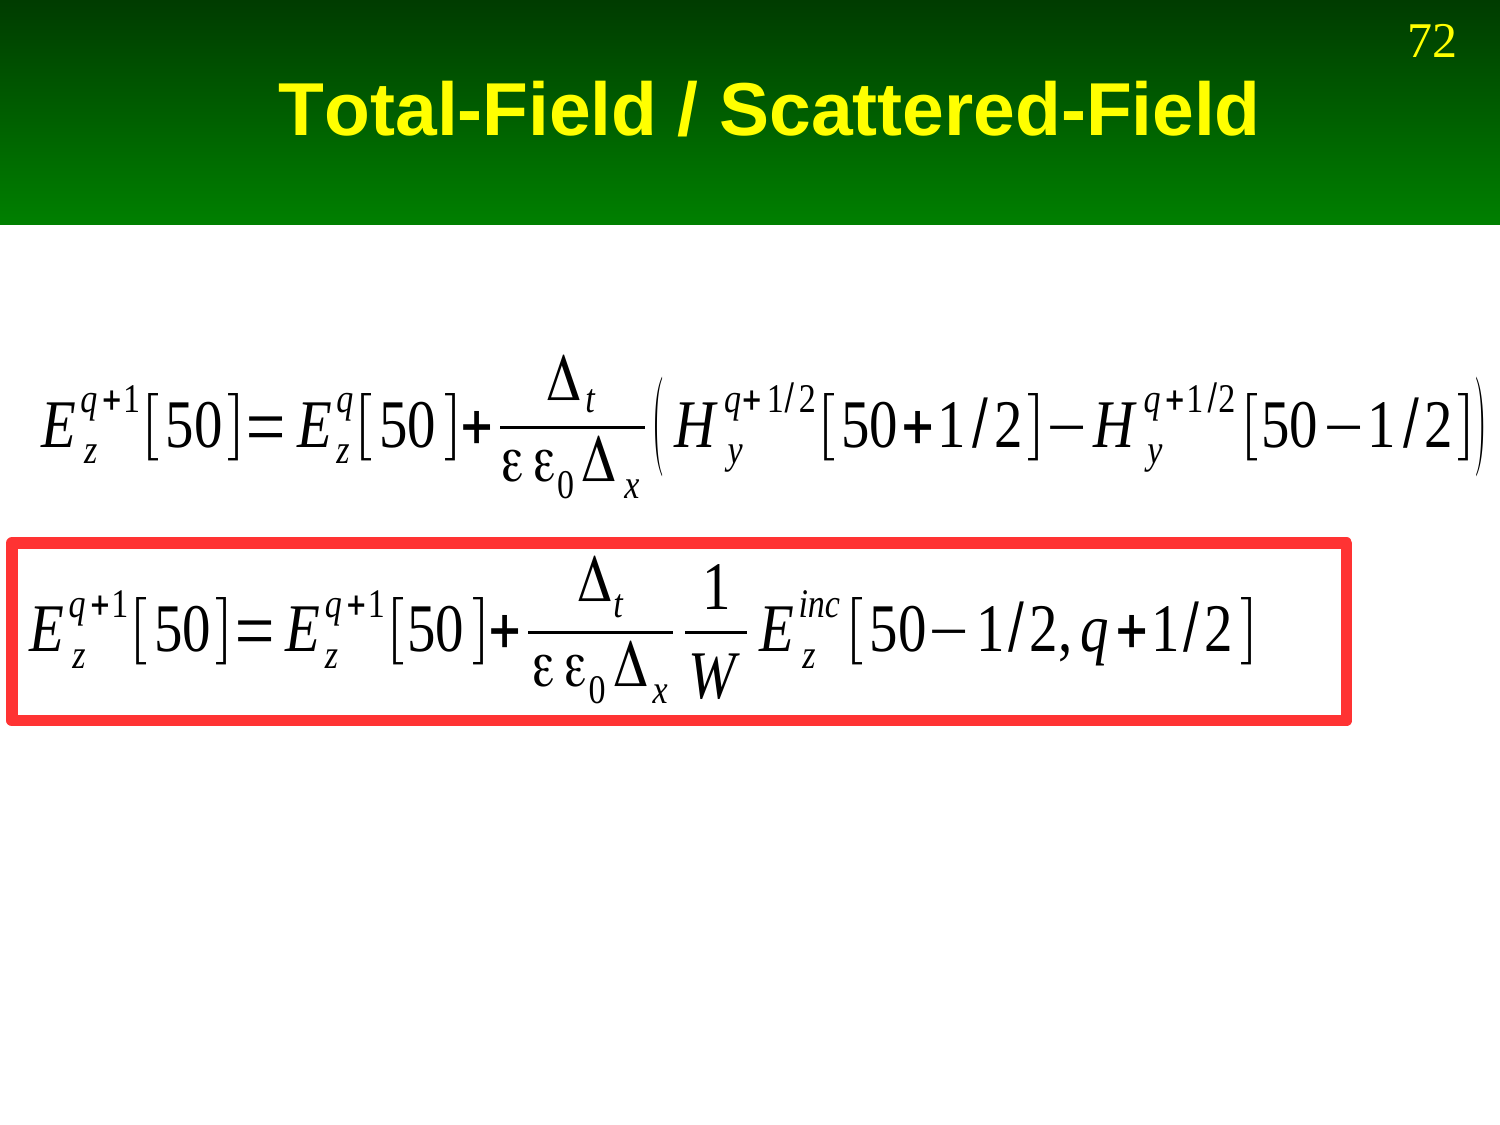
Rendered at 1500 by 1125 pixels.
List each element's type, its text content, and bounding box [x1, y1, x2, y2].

title Total-Field / Scattered-Field [100, 7, 1441, 204]
chart [18, 549, 1268, 713]
chart [23, 348, 1500, 508]
